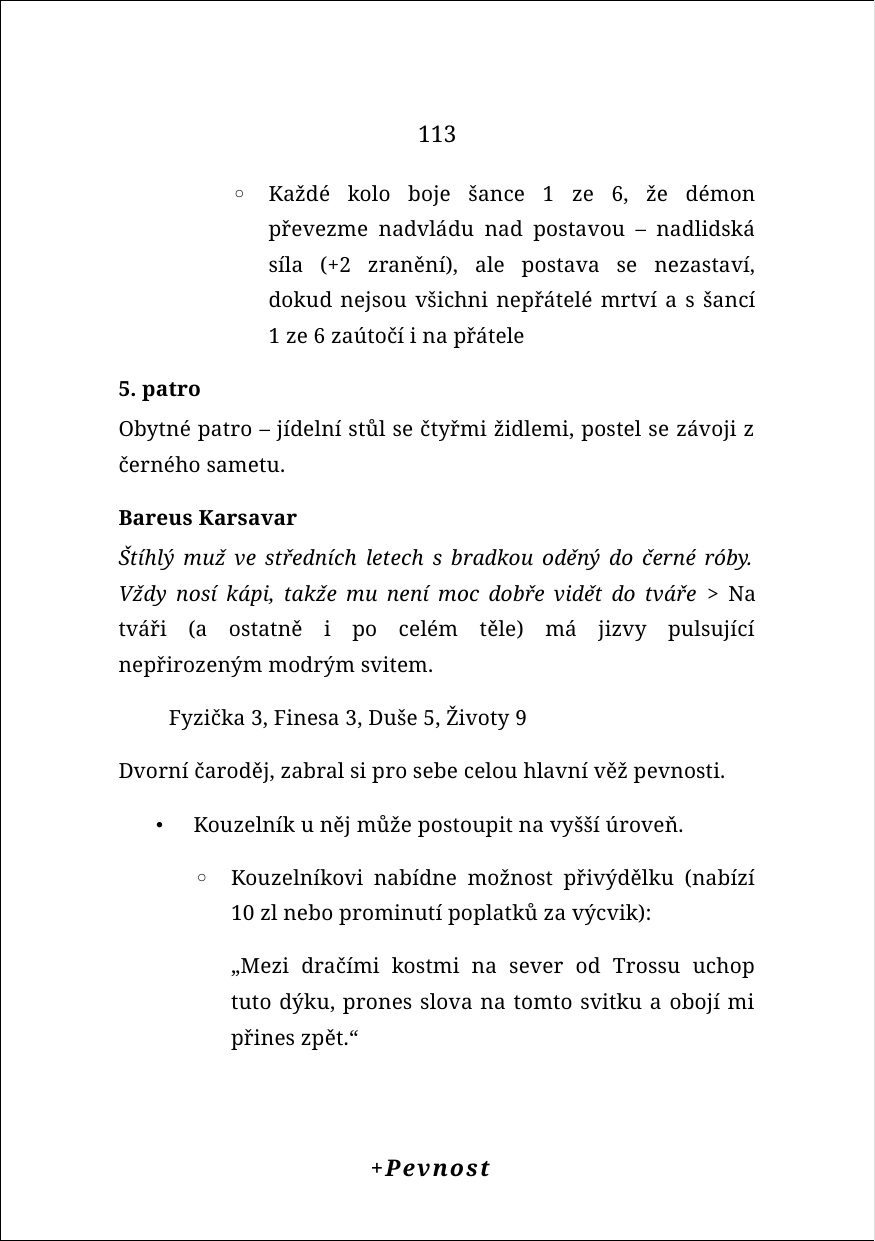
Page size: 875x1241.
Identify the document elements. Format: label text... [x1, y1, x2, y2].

text Obytné patro – jídelní stůl se čtyřmi židlemi, postel se závoji z černého sametu. [118, 414, 756, 478]
list „Mezi dračími kostmi na sever od Trossu uchop tuto dýku, prones slova na tomto svitku a obojí mi přines zpět.“ [193, 952, 756, 1051]
subtitle Bareus Karsavar [118, 503, 756, 532]
list Kouzelník u něj může postoupit na vyšší úroveň. [156, 810, 756, 838]
text Fyzička 3, Finesa 3, Duše 5, Životy 9 [168, 703, 756, 732]
subtitle 5. patro [118, 374, 756, 403]
text Štíhlý muž ve středních letech s bradkou oděný do černé róby. Vždy nosí kápi, takže mu není moc dobře vidět do tváře > Na tváři (a ostatně i po celém těle) má jizvy pulsující nepřirozeným modrým svitem. [118, 543, 756, 678]
list Kouzelníkovi nabídne možnost přivýdělku (nabízí 10 zl nebo prominutí poplatků za výcvik): [193, 863, 756, 927]
list Každé kolo boje šance 1 ze 6, že démon převezme nadvládu nad postavou – nadlidská síla (+2 zranění), ale postava se nezastaví, dokud nejsou všichni nepřátelé mrtví a s šancí 1 ze 6 zaútočí i na přátele [231, 179, 756, 349]
text Dvorní čaroděj, zabral si pro sebe celou hlavní věž pevnosti. [118, 756, 756, 785]
